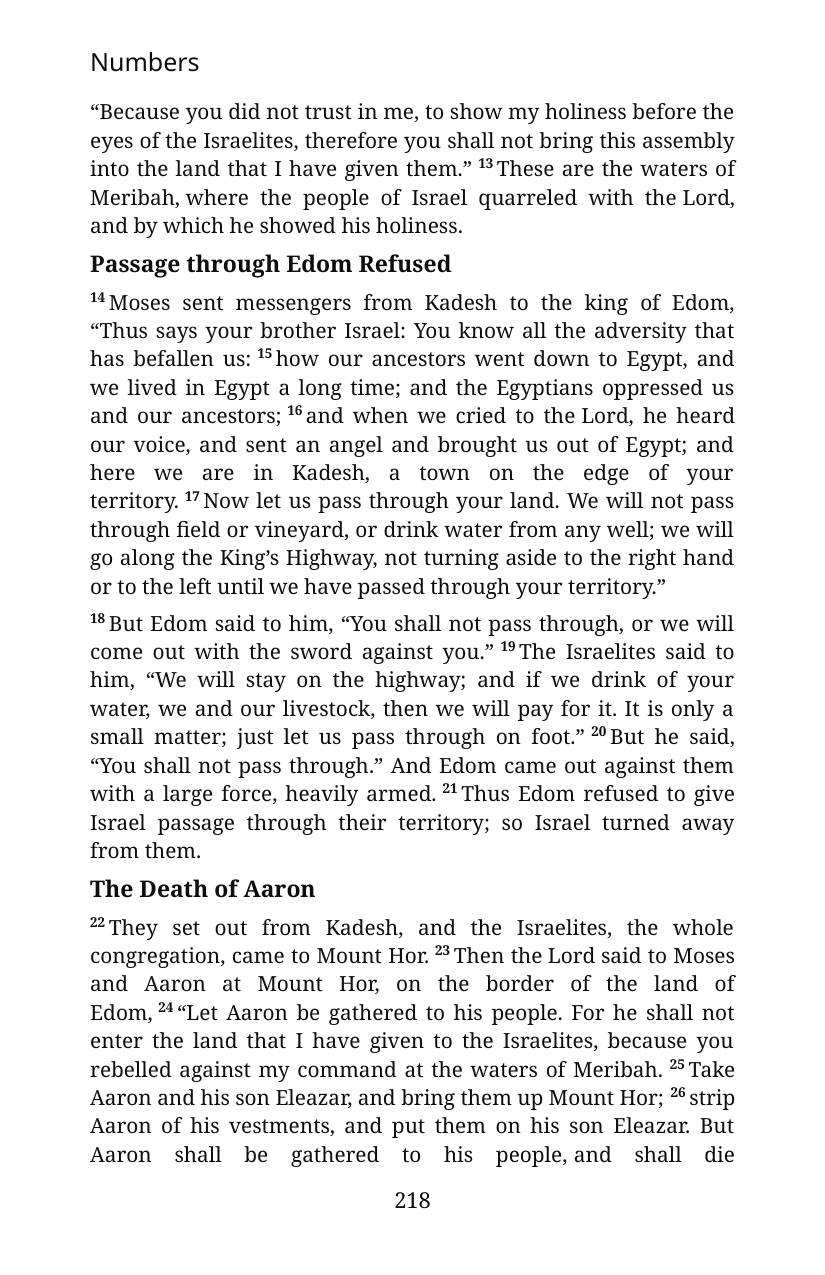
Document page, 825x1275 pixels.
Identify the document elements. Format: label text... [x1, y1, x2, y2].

text 14 Moses sent messengers from Kadesh to the king of Edom, “Thus says your brother Israel: You know all the adversity that has befallen us: 15 how our ancestors went down to Egypt, and we lived in Egypt a long time; and the Egyptians oppressed us and our ancestors; 16 and when we cried to the Lord, he heard our voice, and sent an angel and brought us out of Egypt; and here we are in Kadesh, a town on the edge of your territory. 17 Now let us pass through your land. We will not pass through field or vineyard, or drink water from any well; we will go along the King’s Highway, not turning aside to the right hand or to the left until we have passed through your territory.” [90, 288, 735, 600]
text Passage through Edom Refused [90, 248, 735, 279]
text 22 They set out from Kadesh, and the Israelites, the whole congregation, came to Mount Hor. 23 Then the Lord said to Moses and Aaron at Mount Hor, on the border of the land of Edom, 24 “Let Aaron be gathered to his people. For he shall not enter the land that I have given to the Israelites, because you rebelled against my command at the waters of Meribah. 25 Take Aaron and his son Eleazar, and bring them up Mount Hor; 26 strip Aaron of his vestments, and put them on his son Eleazar. But Aaron shall be gathered to his people, and shall die [90, 913, 735, 1168]
text “Because you did not trust in me, to show my holiness before the eyes of the Israelites, therefore you shall not bring this assembly into the land that I have given them.” 13 These are the waters of Meribah, where the people of Israel quarreled with the Lord, and by which he showed his holiness. [90, 97, 735, 240]
text 18 But Edom said to him, “You shall not pass through, or we will come out with the sword against you.” 19 The Israelites said to him, “We will stay on the highway; and if we drink of your water, we and our livestock, then we will pay for it. It is only a small matter; just let us pass through on foot.” 20 But he said, “You shall not pass through.” And Edom came out against them with a large force, heavily armed. 21 Thus Edom refused to give Israel passage through their territory; so Israel turned away from them. [90, 609, 735, 865]
text The Death of Aaron [90, 873, 735, 904]
